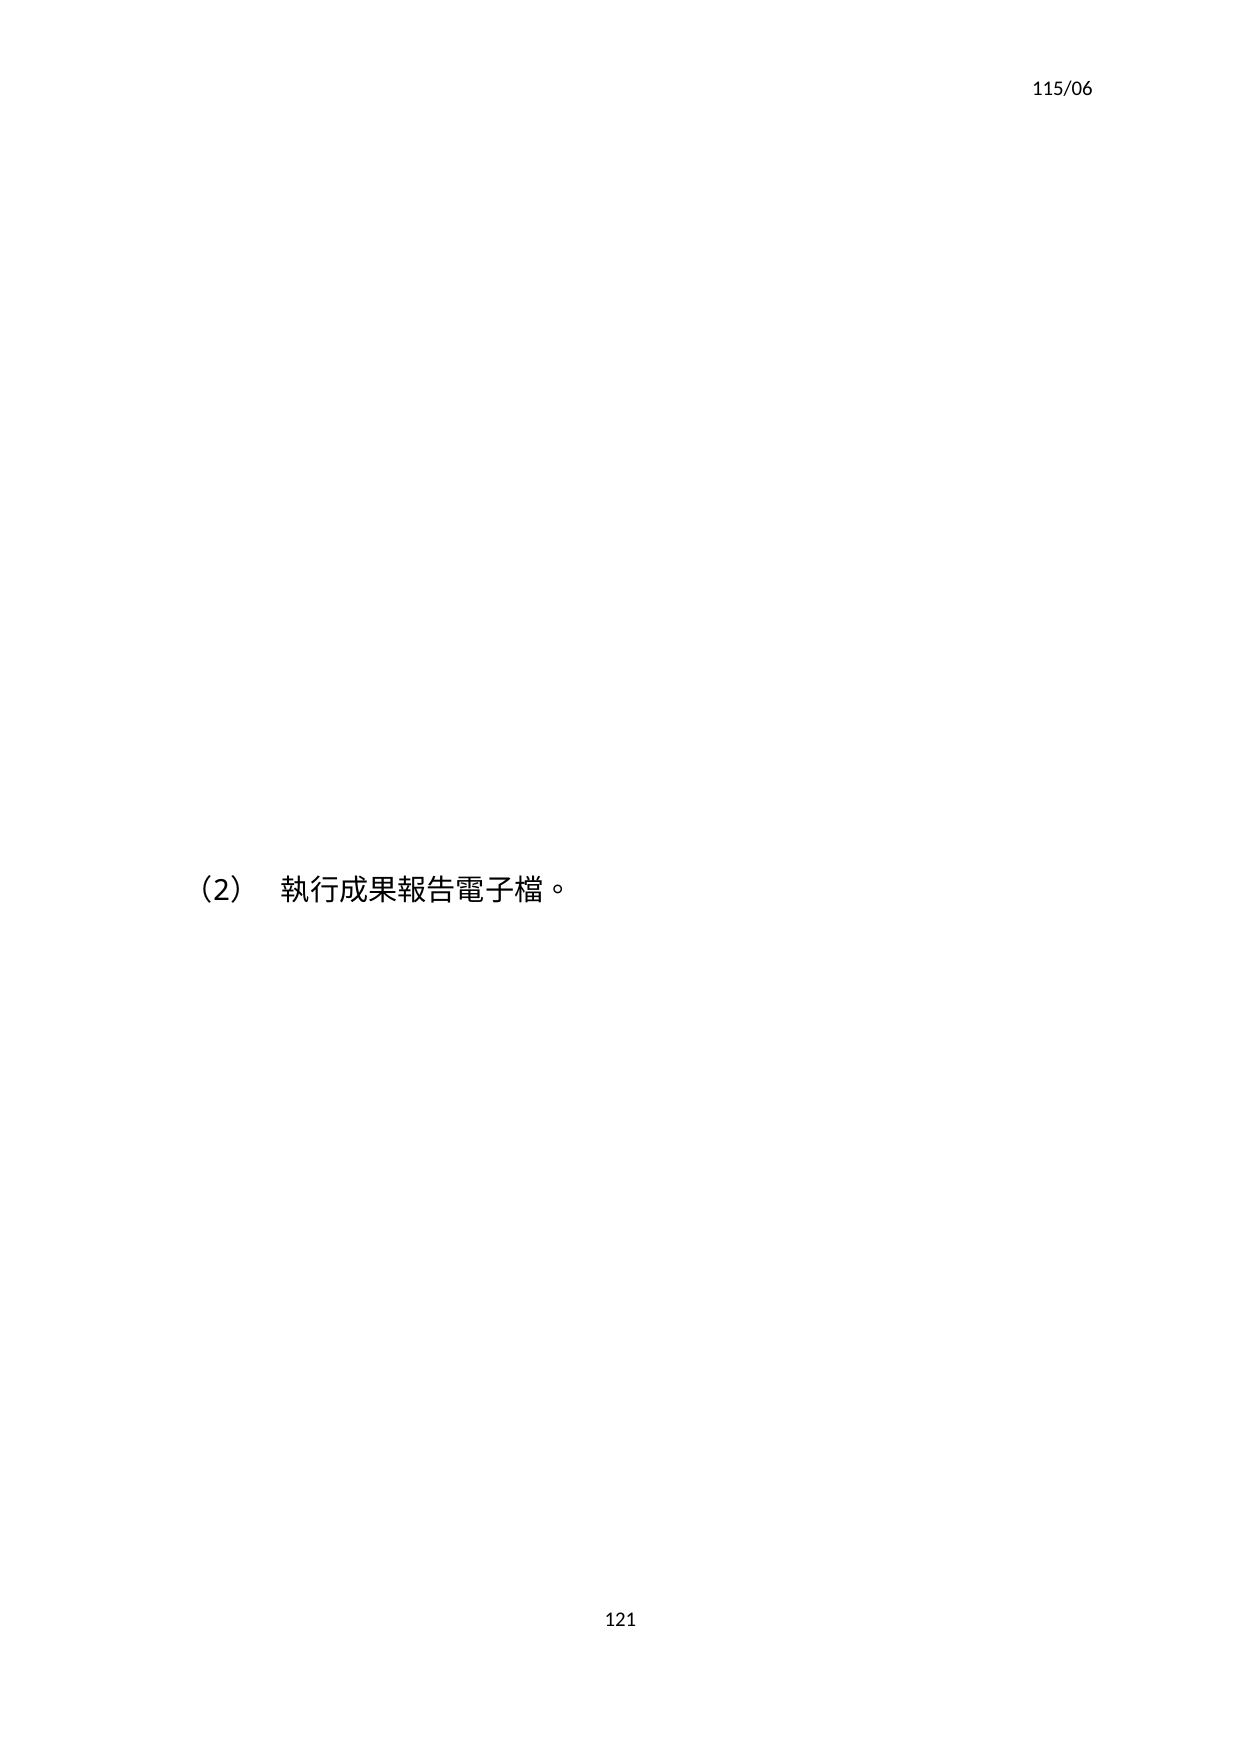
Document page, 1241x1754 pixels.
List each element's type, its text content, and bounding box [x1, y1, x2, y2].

list 執行成果報告電子檔。 [183, 846, 1092, 908]
